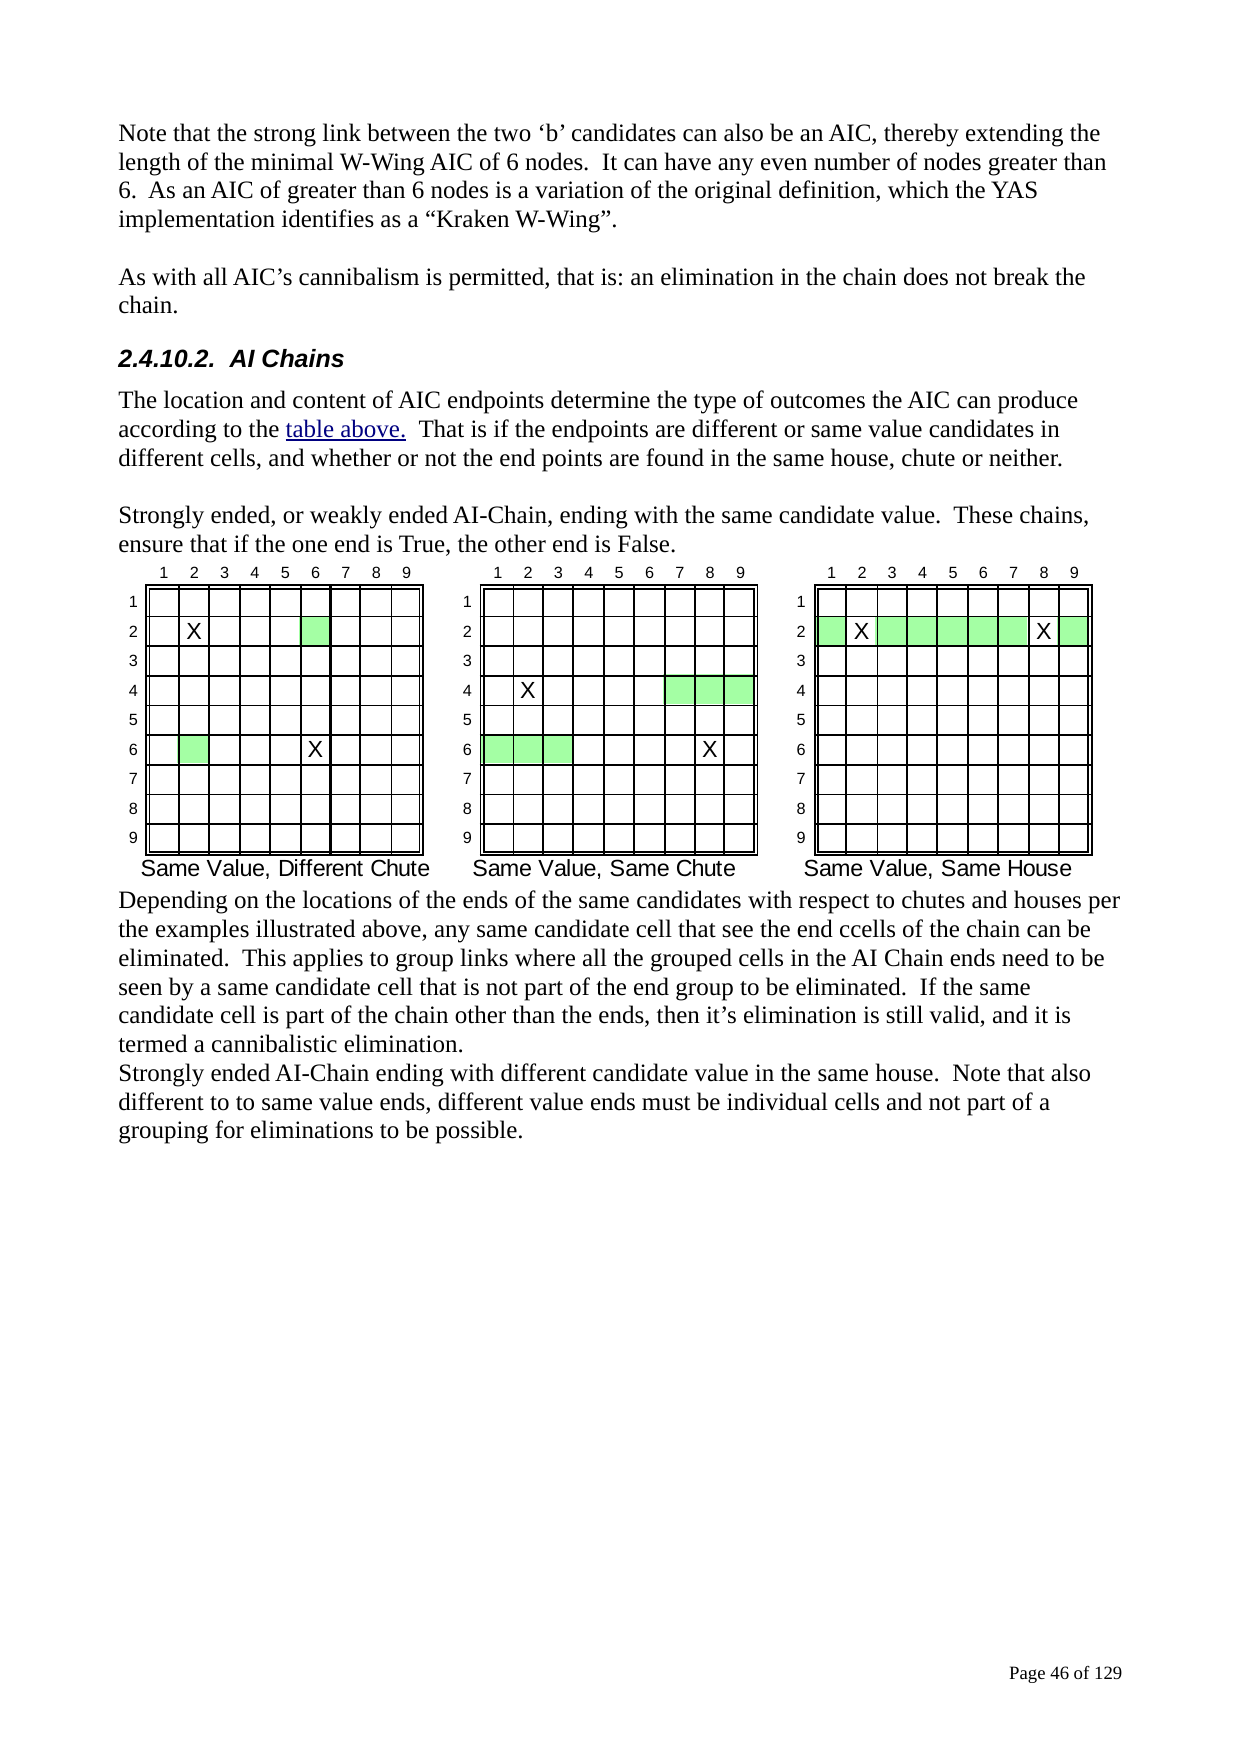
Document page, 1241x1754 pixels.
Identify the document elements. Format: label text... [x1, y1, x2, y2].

text Strongly ended AI-Chain ending with different candidate value in the same house. Note that also different to to same value ends, different value ends must be individual cells and not part of a grouping for eliminations to be possible. [118, 1058, 1122, 1144]
text Note that the strong link between the two ‘b’ candidates can also be an AIC, thereby extending the length of the minimal W-Wing AIC of 6 nodes. It can have any even number of nodes greater than 6. As an AIC of greater than 6 nodes is a variation of the original definition, which the YAS implementation identifies as a “Kraken W-Wing”. [118, 118, 1122, 233]
text Strongly ended, or weakly ended AI-Chain, ending with the same candidate value. These chains, ensure that if the one end is True, the other end is False. [118, 501, 1122, 558]
subtitle AI Chains [118, 344, 1122, 373]
text As with all AIC’s cannibalism is permitted, that is: an elimination in the chain does not break the chain. [118, 262, 1122, 319]
text Depending on the locations of the ends of the same candidates with respect to chutes and houses per the examples illustrated above, any same candidate cell that see the end ccells of the chain can be eliminated. This applies to group links where all the grouped cells in the AI Chain ends need to be seen by a same candidate cell that is not part of the end group to be eliminated. If the same candidate cell is part of the chain other than the ends, then it’s elimination is still valid, and it is termed a cannibalistic elimination. [118, 558, 1122, 1058]
text The location and content of AIC endpoints determine the type of outcomes the AIC can produce according to the table above. That is if the endpoints are different or same value candidates in different cells, and whether or not the end points are found in the same house, chute or neither. [118, 386, 1122, 472]
